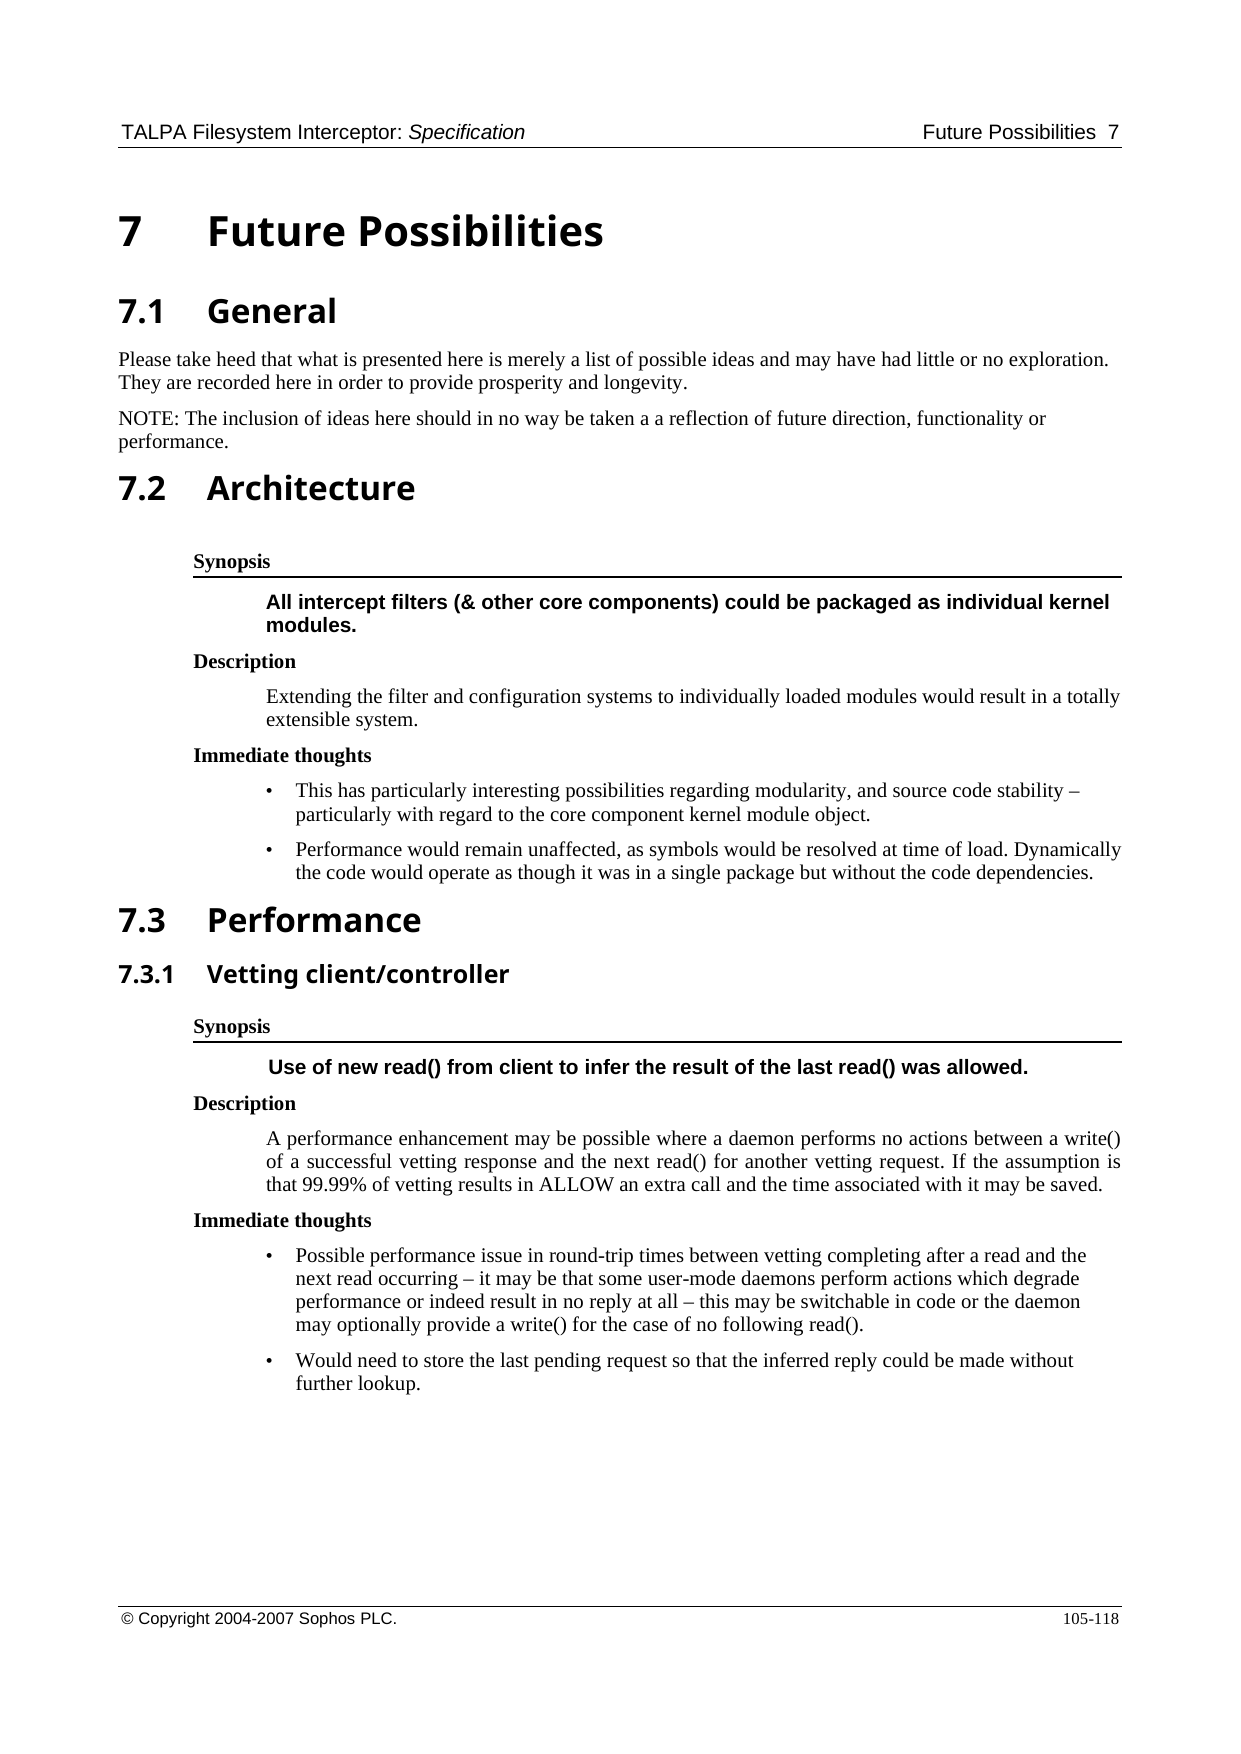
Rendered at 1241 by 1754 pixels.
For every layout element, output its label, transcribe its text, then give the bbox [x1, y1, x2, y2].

text All intercept filters (& other core components) could be packaged as individual kernel modules. [266, 591, 1122, 637]
subtitle Architecture [118, 465, 1122, 511]
text Description [193, 1092, 1122, 1115]
text Synopsis [193, 1015, 1122, 1041]
text Use of new read() from client to infer the result of the last read() was allowed. [193, 1056, 1122, 1079]
text Synopsis [193, 550, 1122, 576]
list Possible performance issue in round-trip times between vetting completing after a read and the next read occurring – it may be that some user-mode daemons perform actions which degrade performance or indeed result in no reply at all – this may be switchable in code or the daemon may optionally provide a write() for the case of no following read(). [266, 1244, 1122, 1336]
text Please take heed that what is presented here is merely a list of possible ideas and may have had little or no exploration. They are recorded here in order to provide prosperity and longevity. [118, 348, 1122, 394]
subtitle Vetting client/controller [118, 956, 1122, 990]
text A performance enhancement may be possible where a daemon performs no actions between a write() of a successful vetting response and the next read() for another vetting request. If the assumption is that 99.99% of vetting results in ALLOW an extra call and the time associated with it may be saved. [266, 1127, 1122, 1196]
text Immediate thoughts [193, 1209, 1122, 1232]
text Immediate thoughts [193, 744, 1122, 767]
list Would need to store the last pending request so that the inferred reply could be made without further lookup. [266, 1349, 1122, 1395]
subtitle General [118, 288, 1122, 333]
text NOTE: The inclusion of ideas here should in no way be taken a a reflection of future direction, functionality or performance. [118, 407, 1122, 453]
subtitle Performance [118, 896, 1122, 942]
list Performance would remain unaffected, as symbols would be resolved at time of load. Dynamically the code would operate as though it was in a single package but without the code dependencies. [266, 838, 1122, 884]
text Description [193, 650, 1122, 673]
subtitle Future Possibilities [118, 202, 1122, 259]
text Extending the filter and configuration systems to individually loaded modules would result in a totally extensible system. [266, 685, 1122, 731]
list This has particularly interesting possibilities regarding modularity, and source code stability – particularly with regard to the core component kernel module object. [266, 779, 1122, 825]
